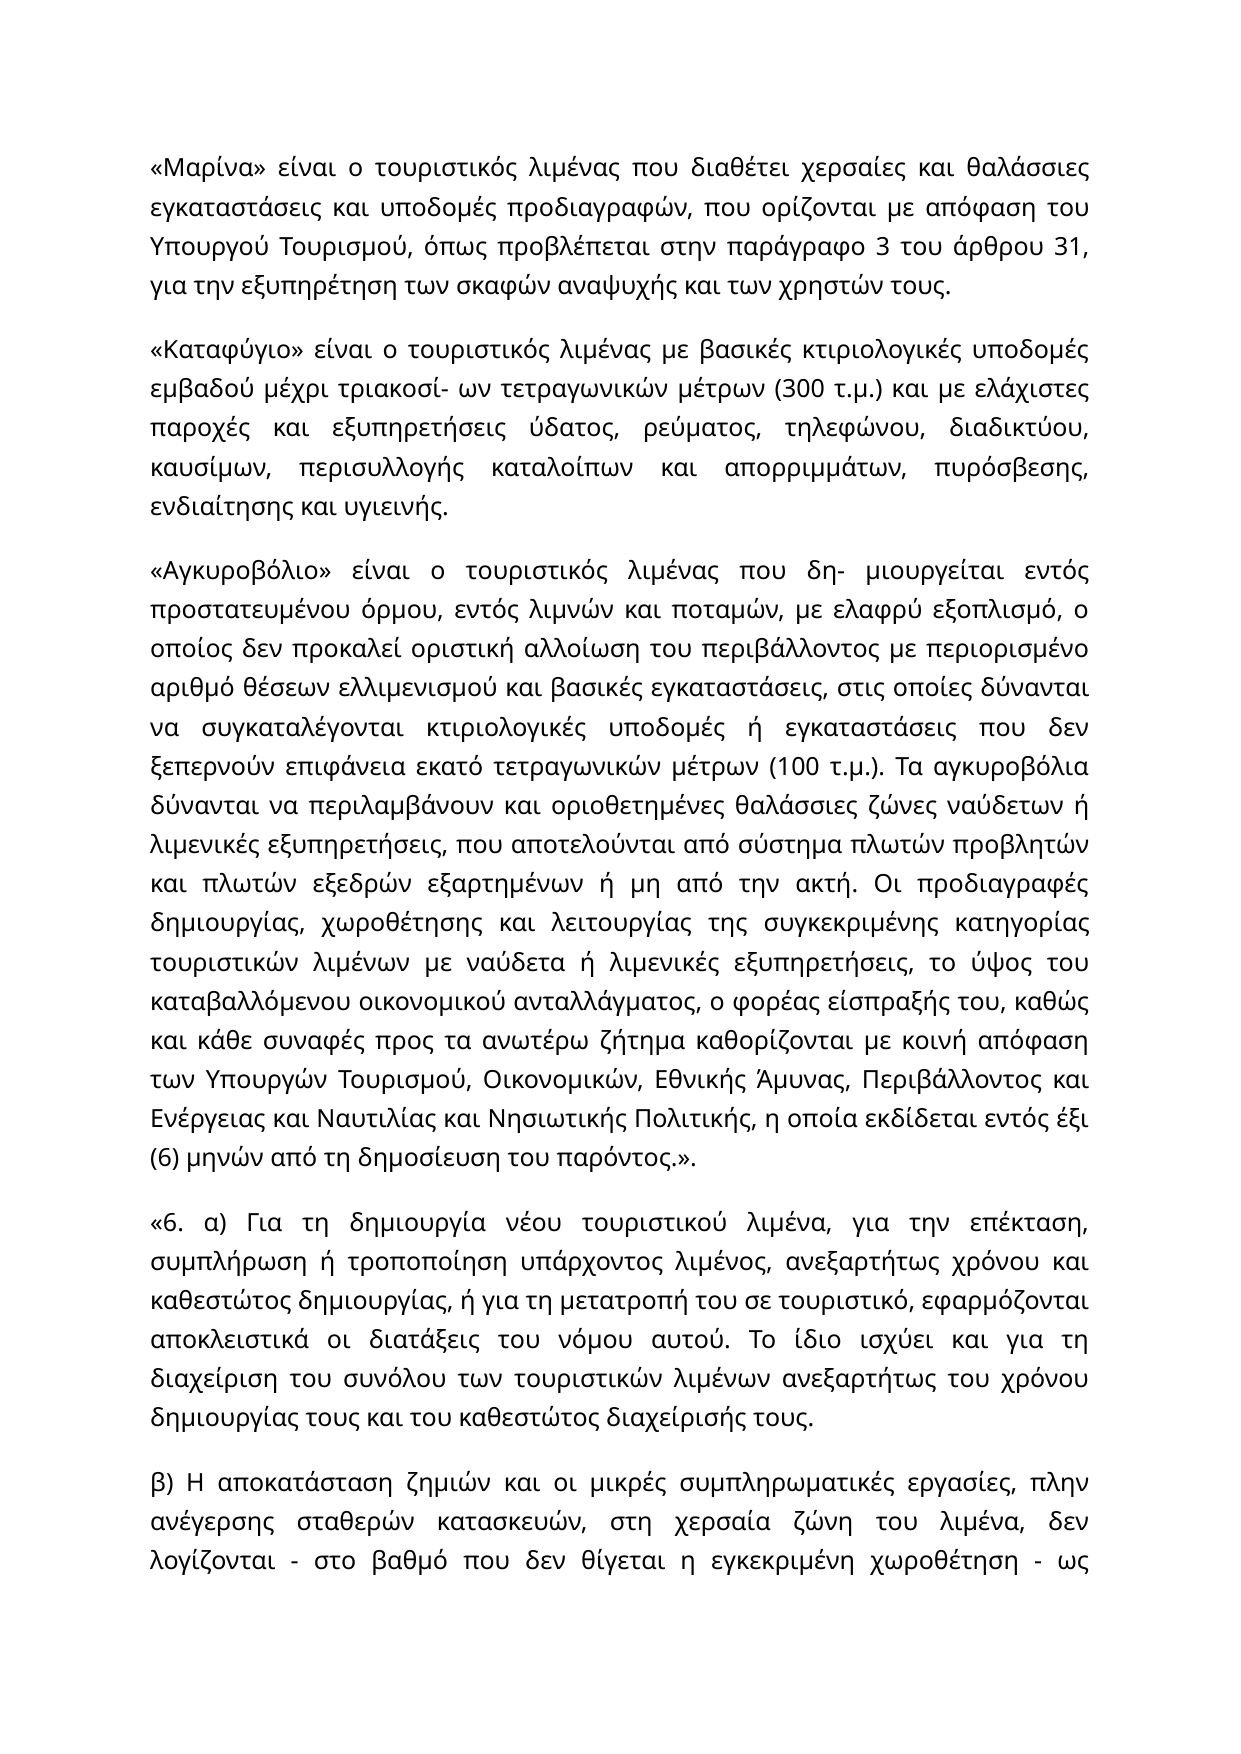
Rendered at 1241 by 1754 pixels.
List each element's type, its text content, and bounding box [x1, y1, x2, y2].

text «Μαρίνα» είναι ο τουριστικός λιμένας που διαθέτει χερσαίες και θαλάσσιες εγκαταστάσεις και υποδομές προδιαγραφών, που ορίζονται με απόφαση του Υπουργού Τουρισμού, όπως προβλέπεται στην παράγραφο 3 του άρθρου 31, για την εξυπηρέτηση των σκαφών αναψυχής και των χρηστών τους. [150, 150, 1090, 302]
text «Αγκυροβόλιο» είναι ο τουριστικός λιμένας που δη- μιουργείται εντός προστατευμένου όρμου, εντός λιμνών και ποταμών, με ελαφρύ εξοπλισμό, ο οποίος δεν προκαλεί οριστική αλλοίωση του περιβάλλοντος με περιορισμένο αριθμό θέσεων ελλιμενισμού και βασικές εγκαταστάσεις, στις οποίες δύνανται να συγκαταλέγονται κτιριολογικές υποδομές ή εγκαταστάσεις που δεν ξεπερνούν επιφάνεια εκατό τετραγωνικών μέτρων (100 τ.μ.). Τα αγκυροβόλια δύνανται να περιλαμβάνουν και οριοθετημένες θαλάσσιες ζώνες ναύδετων ή λιμενικές εξυπηρετήσεις, που αποτελούνται από σύστημα πλωτών προβλητών και πλωτών εξεδρών εξαρτημένων ή μη από την ακτή. Οι προδιαγραφές δημιουργίας, χωροθέτησης και λειτουργίας της συγκεκριμένης κατηγορίας τουριστικών λιμένων με ναύδετα ή λιμενικές εξυπηρετήσεις, το ύψος του καταβαλλόμενου οικονομικού ανταλλάγματος, ο φορέας είσπραξής του, καθώς και κάθε συναφές προς τα ανωτέρω ζήτημα καθορίζονται με κοινή απόφαση των Υπουργών Τουρισμού, Οικονομικών, Εθνικής Άμυνας, Περιβάλλοντος και Ενέργειας και Ναυτιλίας και Νησιωτικής Πολιτικής, η οποία εκδίδεται εντός έξι (6) μηνών από τη δημοσίευση του παρόντος.». [150, 552, 1090, 1174]
text «6. α) Για τη δημιουργία νέου τουριστικού λιμένα, για την επέκταση, συμπλήρωση ή τροποποίηση υπάρχοντος λιμένος, ανεξαρτήτως χρόνου και καθεστώτος δημιουργίας, ή για τη μετατροπή του σε τουριστικό, εφαρμόζονται αποκλειστικά οι διατάξεις του νόμου αυτού. Το ίδιο ισχύει και για τη διαχείριση του συνόλου των τουριστικών λιμένων ανεξαρτήτως του χρόνου δημιουργίας τους και του καθεστώτος διαχείρισής τους. [150, 1204, 1090, 1434]
text β) Η αποκατάσταση ζημιών και οι μικρές συμπληρωματικές εργασίες, πλην ανέγερσης σταθερών κατασκευών, στη χερσαία ζώνη του λιμένα, δεν λογίζονται - στο βαθμό που δεν θίγεται η εγκεκριμένη χωροθέτηση - ως [150, 1464, 1090, 1577]
text «Καταφύγιο» είναι ο τουριστικός λιμένας με βασικές κτιριολογικές υποδομές εμβαδού μέχρι τριακοσί- ων τετραγωνικών μέτρων (300 τ.μ.) και με ελάχιστες παροχές και εξυπηρετήσεις ύδατος, ρεύματος, τηλεφώνου, διαδικτύου, καυσίμων, περισυλλογής καταλοίπων και απορριμμάτων, πυρόσβεσης, ενδιαίτησης και υγιεινής. [150, 332, 1090, 522]
